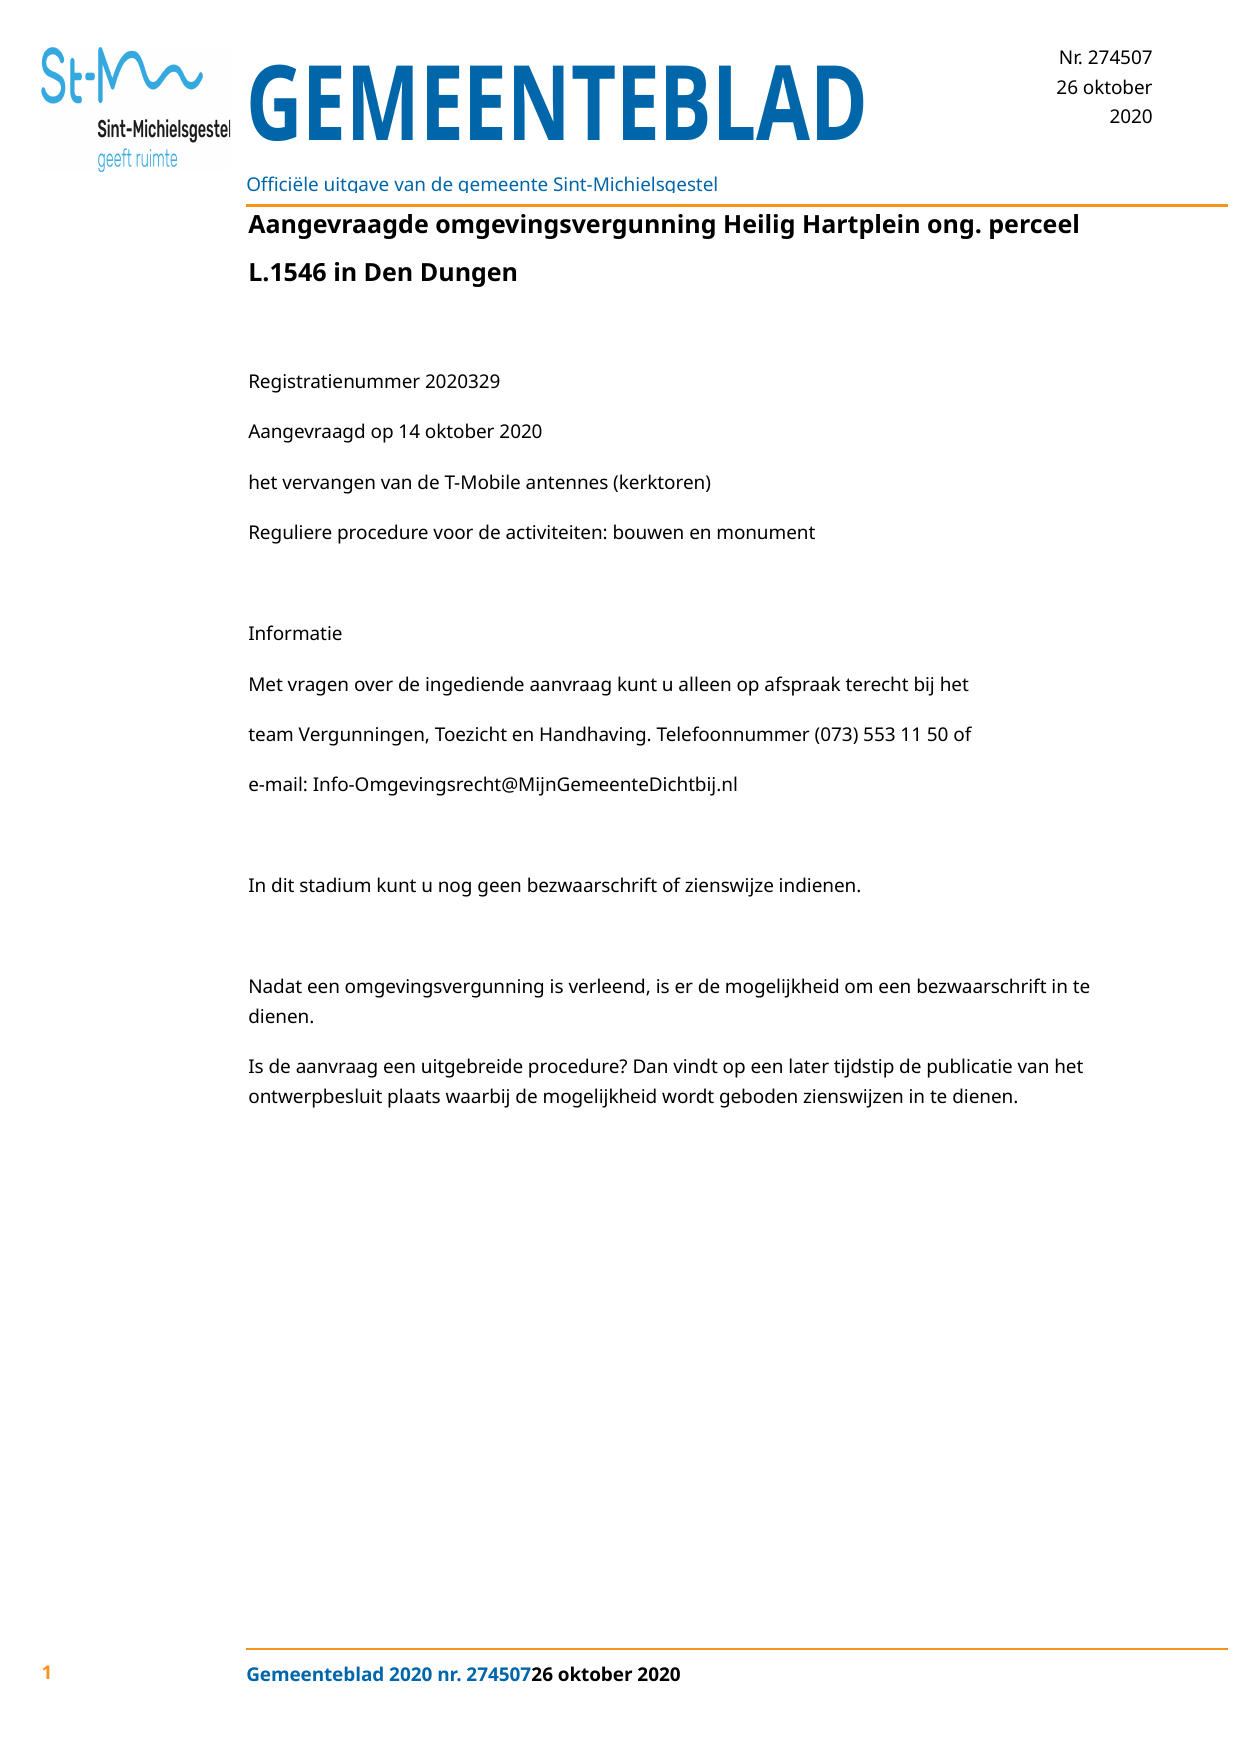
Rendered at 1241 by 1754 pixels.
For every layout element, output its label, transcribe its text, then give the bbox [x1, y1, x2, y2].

text Reguliere procedure voor de activiteiten: bouwen en monument [248, 519, 1152, 545]
text Registratienummer 2020329 [248, 368, 1152, 394]
text e-mail: Info-Omgevingsrecht@MijnGemeenteDichtbij.nl [248, 772, 1152, 797]
text Aangevraagde omgevingsvergunning Heilig Hartplein ong. perceel L.1546 in Den Dungen [248, 207, 1152, 288]
text Aangevraagd op 14 oktober 2020 [248, 419, 1152, 444]
text Nadat een omgevingsvergunning is verleend, is er de mogelijkheid om een bezwaarschrift in te dienen. [248, 973, 1152, 1029]
text Met vragen over de ingediende aanvraag kunt u alleen op afspraak terecht bij het [248, 671, 1152, 697]
text team Vergunningen, Toezicht en Handhaving. Telefoonnummer (073) 553 11 50 of [248, 721, 1152, 747]
picture [41, 47, 231, 172]
text In dit stadium kunt u nog geen bezwaarschrift of zienswijze indienen. [248, 872, 1152, 898]
text Is de aanvraag een uitgebreide procedure? Dan vindt op een later tijdstip de publicatie van het ontwerpbesluit plaats waarbij de mogelijkheid wordt geboden zienswijzen in te dienen. [248, 1053, 1152, 1109]
text Informatie [248, 620, 1152, 646]
text het vervangen van de T-Mobile antennes (kerktoren) [248, 469, 1152, 495]
